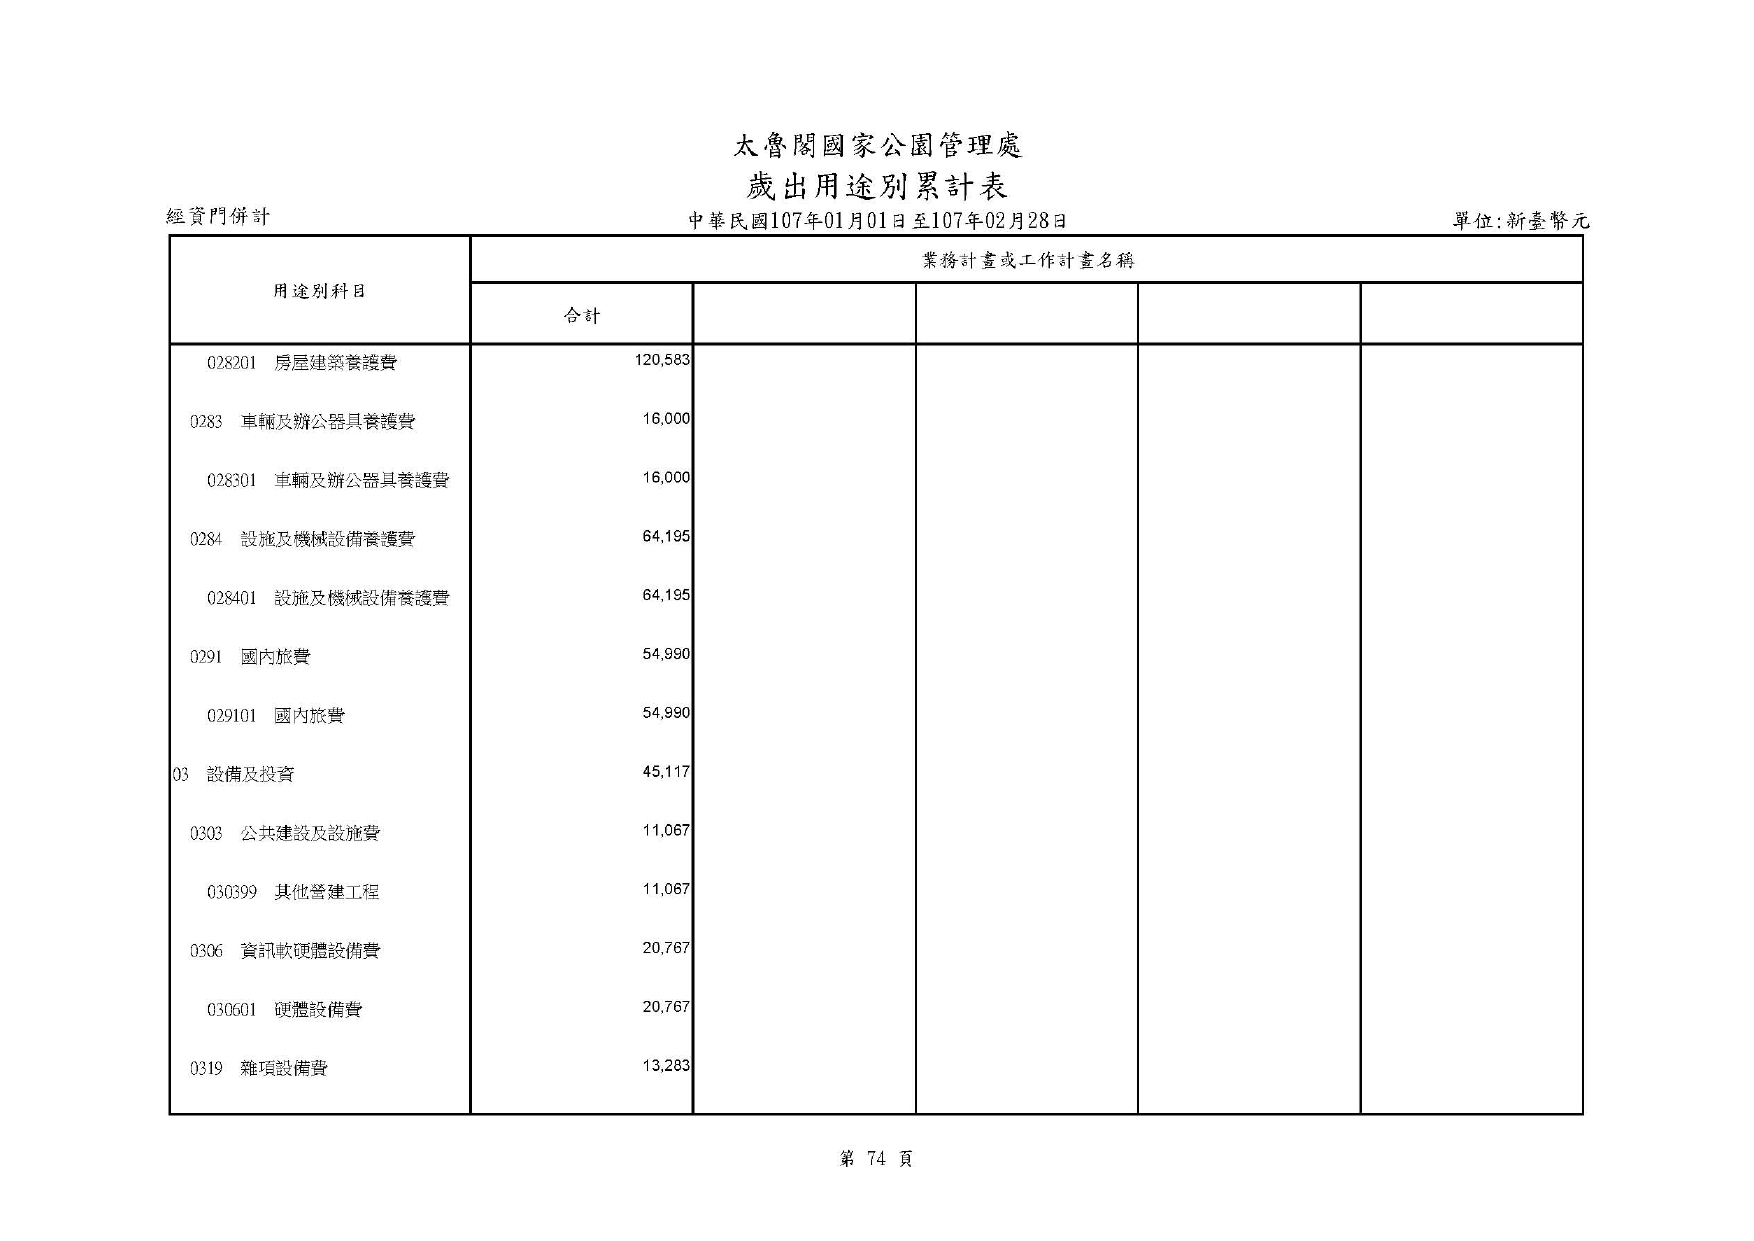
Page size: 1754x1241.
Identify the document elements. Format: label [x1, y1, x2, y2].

picture [59, 59, 1695, 1216]
